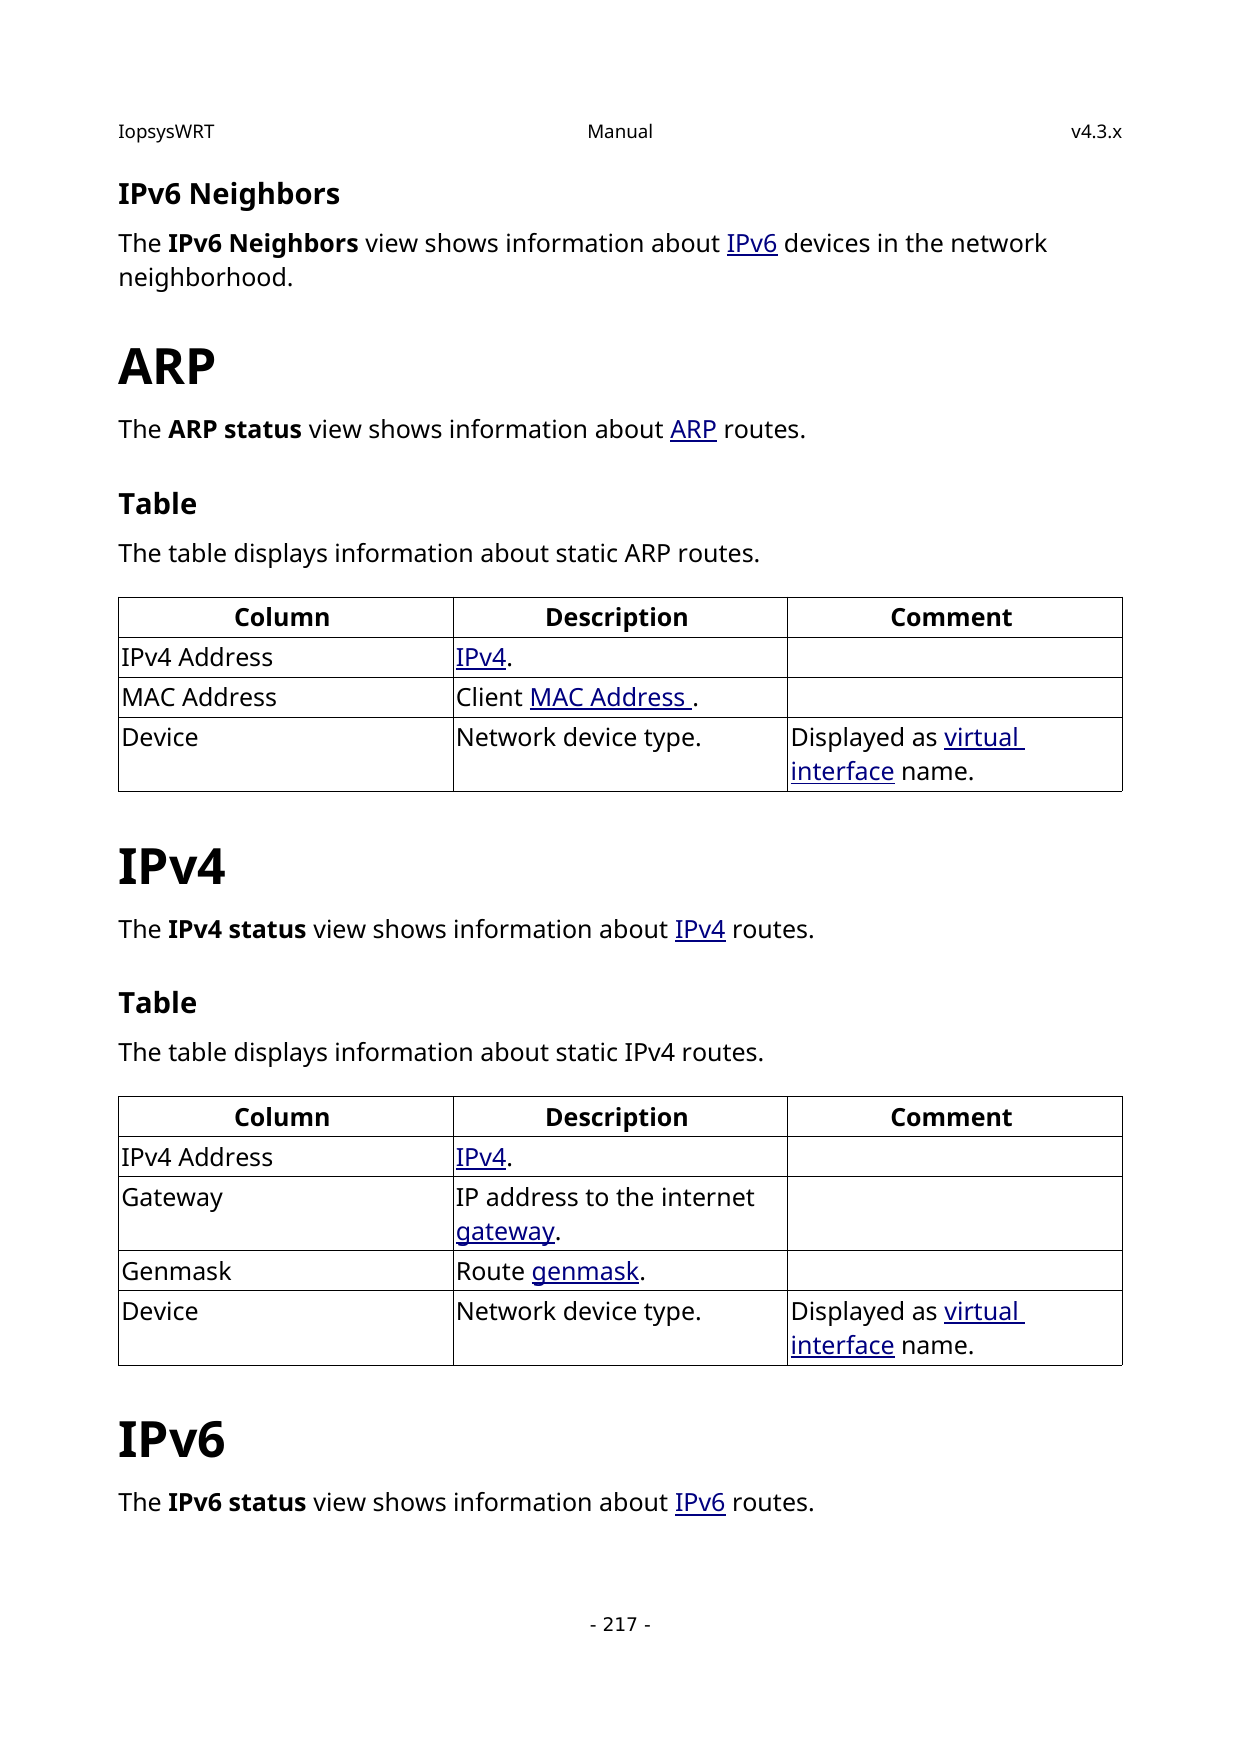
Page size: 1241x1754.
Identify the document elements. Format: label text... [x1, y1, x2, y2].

table_cell MAC Address [119, 678, 453, 717]
subtitle IPv4 [118, 831, 1122, 899]
table_cell Genmask [119, 1251, 453, 1290]
table_header Column [119, 598, 453, 637]
text The IPv4 status view shows information about IPv4 routes. [118, 911, 1122, 945]
table_cell Displayed as virtual interface name. [788, 718, 1122, 791]
table_cell [788, 638, 1122, 677]
table_cell Route genmask. [454, 1251, 787, 1290]
table_cell Gateway [119, 1177, 453, 1250]
text The table displays information about static IPv4 routes. [118, 1035, 1122, 1069]
table_cell IPv4 Address [119, 1137, 453, 1176]
text The table displays information about static ARP routes. [118, 535, 1122, 569]
text The IPv6 status view shows information about IPv6 routes. [118, 1485, 1122, 1519]
table_cell Network device type. [454, 718, 787, 791]
table_header Description [454, 1097, 787, 1136]
subtitle Table [118, 483, 1122, 523]
subtitle IPv6 Neighbors [118, 173, 1122, 213]
table_cell Client MAC Address . [454, 678, 787, 717]
table_cell Device [119, 718, 453, 791]
table_cell IPv4. [454, 638, 787, 677]
table_cell [788, 678, 1122, 717]
table_cell Displayed as virtual interface name. [788, 1291, 1122, 1364]
table_header Comment [788, 598, 1122, 637]
table_cell [788, 1177, 1122, 1250]
text The ARP status view shows information about ARP routes. [118, 412, 1122, 446]
subtitle IPv6 [118, 1404, 1122, 1472]
table_cell IPv4. [454, 1137, 787, 1176]
table_cell IP address to the internet gateway. [454, 1177, 787, 1250]
text The IPv6 Neighbors view shows information about IPv6 devices in the network neighborhood. [118, 225, 1122, 293]
table_header Comment [788, 1097, 1122, 1136]
subtitle ARP [118, 331, 1122, 399]
table_header Description [454, 598, 787, 637]
table_cell Network device type. [454, 1291, 787, 1364]
table_cell [788, 1251, 1122, 1290]
subtitle Table [118, 983, 1122, 1022]
table_cell Device [119, 1291, 453, 1364]
table_header Column [119, 1097, 453, 1136]
table_cell IPv4 Address [119, 638, 453, 677]
table_cell [788, 1137, 1122, 1176]
